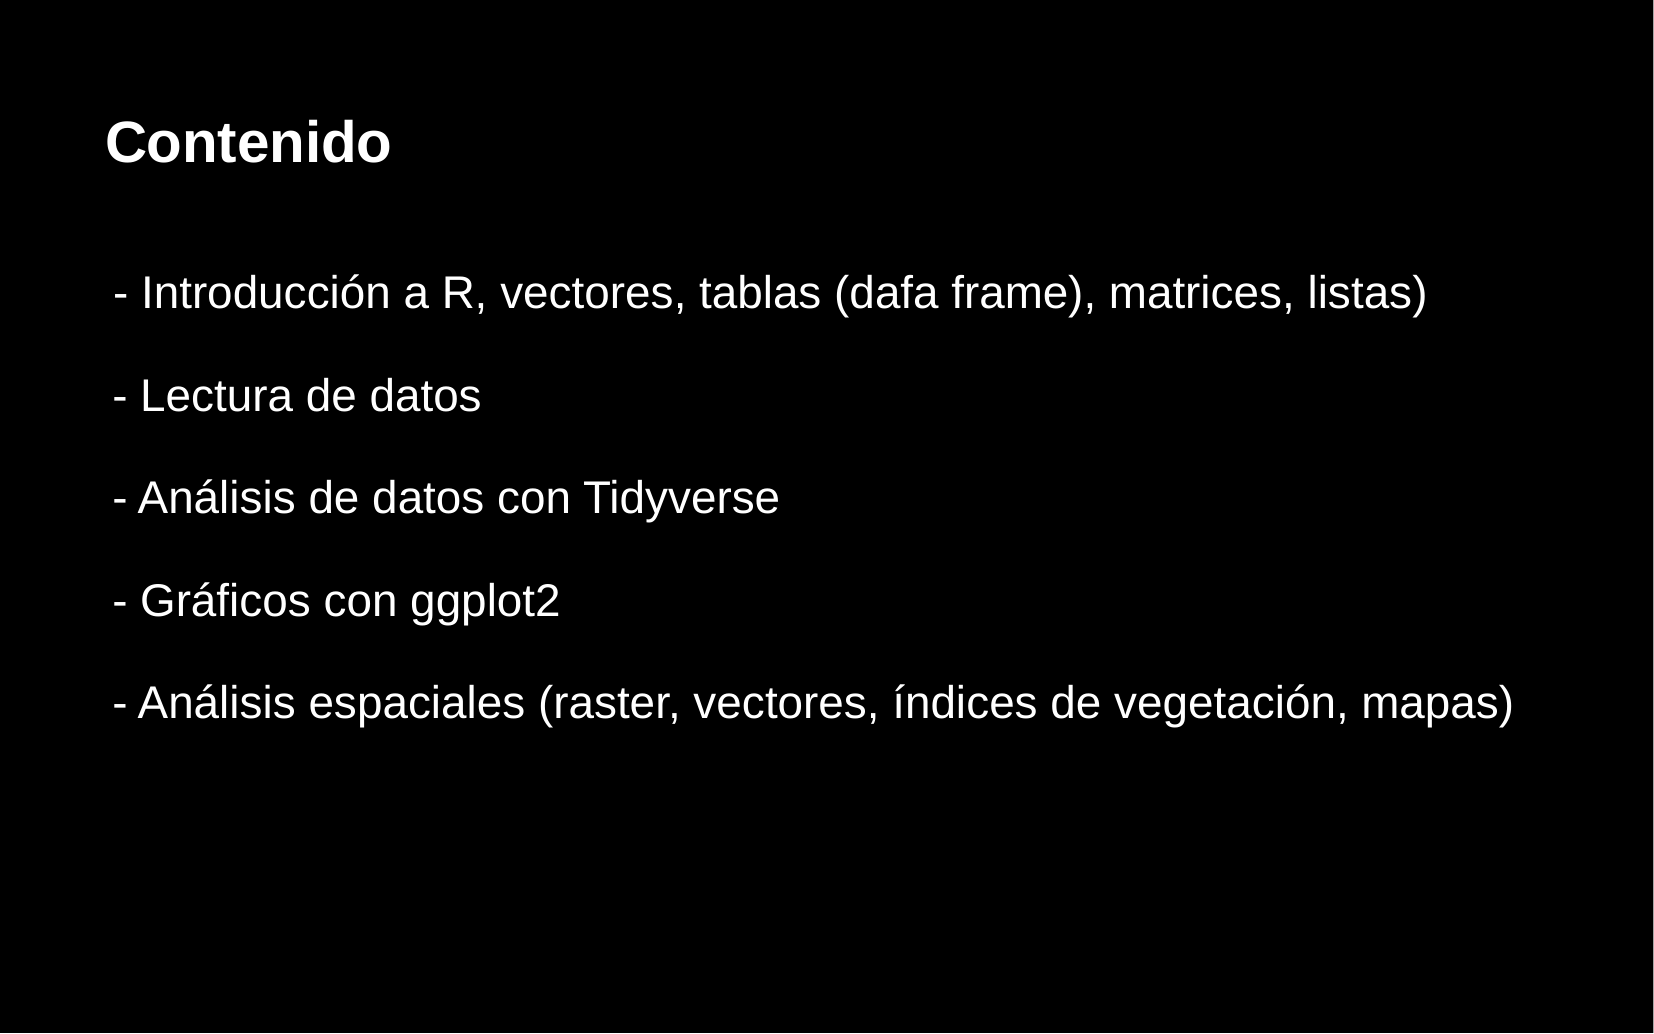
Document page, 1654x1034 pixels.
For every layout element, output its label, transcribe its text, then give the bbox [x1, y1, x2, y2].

title - Introducción a R, vectores, tablas (dafa frame), matrices, listas) - Lectura de datos - Análisis de datos con Tidyverse - Gráficos con ggplot2 - Análisis espaciales (raster, vectores, índices de vegetación, mapas) [76, 267, 1577, 781]
title Contenido [105, 90, 1576, 196]
